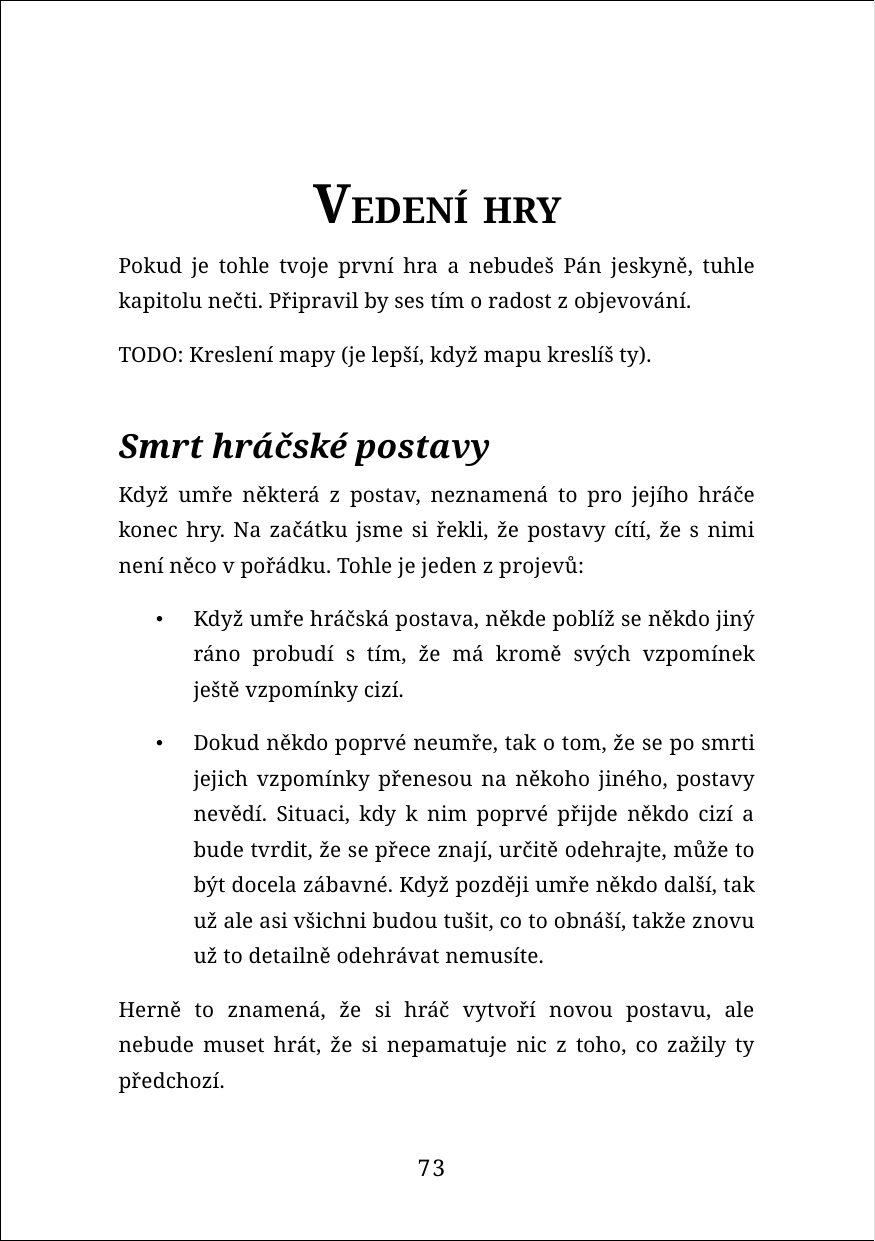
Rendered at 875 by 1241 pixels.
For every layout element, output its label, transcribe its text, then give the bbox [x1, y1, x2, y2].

subtitle Smrt hráčské postavy [118, 423, 756, 468]
text Když umře některá z postav, neznamená to pro jejího hráče konec hry. Na začátku jsme si řekli, že postavy cítí, že s nimi není něco v pořádku. Tohle je jeden z projevů: [118, 480, 756, 579]
text TODO: Kreslení mapy (je lepší, když mapu kreslíš ty). [118, 340, 756, 368]
subtitle Vedení hry [118, 166, 756, 239]
list Když umře hráčská postava, někde poblíž se někdo jiný ráno probudí s tím, že má kromě svých vzpomínek ještě vzpomínky cizí. [156, 604, 756, 703]
text Herně to znamená, že si hráč vytvoří novou postavu, ale nebude muset hrát, že si nepamatuje nic z toho, co zažily ty předchozí. [118, 995, 756, 1094]
text Pokud je tohle tvoje první hra a nebudeš Pán jeskyně, tuhle kapitolu nečti. Připravil by ses tím o radost z objevování. [118, 251, 756, 315]
list Dokud někdo poprvé neumře, tak o tom, že se po smrti jejich vzpomínky přenesou na někoho jiného, postavy nevědí. Situaci, kdy k nim poprvé přijde někdo cizí a bude tvrdit, že se přece znají, určitě odehrajte, může to být docela zábavné. Když později umře někdo další, tak už ale asi všichni budou tušit, co to obnáší, takže znovu už to detailně odehrávat nemusíte. [156, 728, 756, 970]
